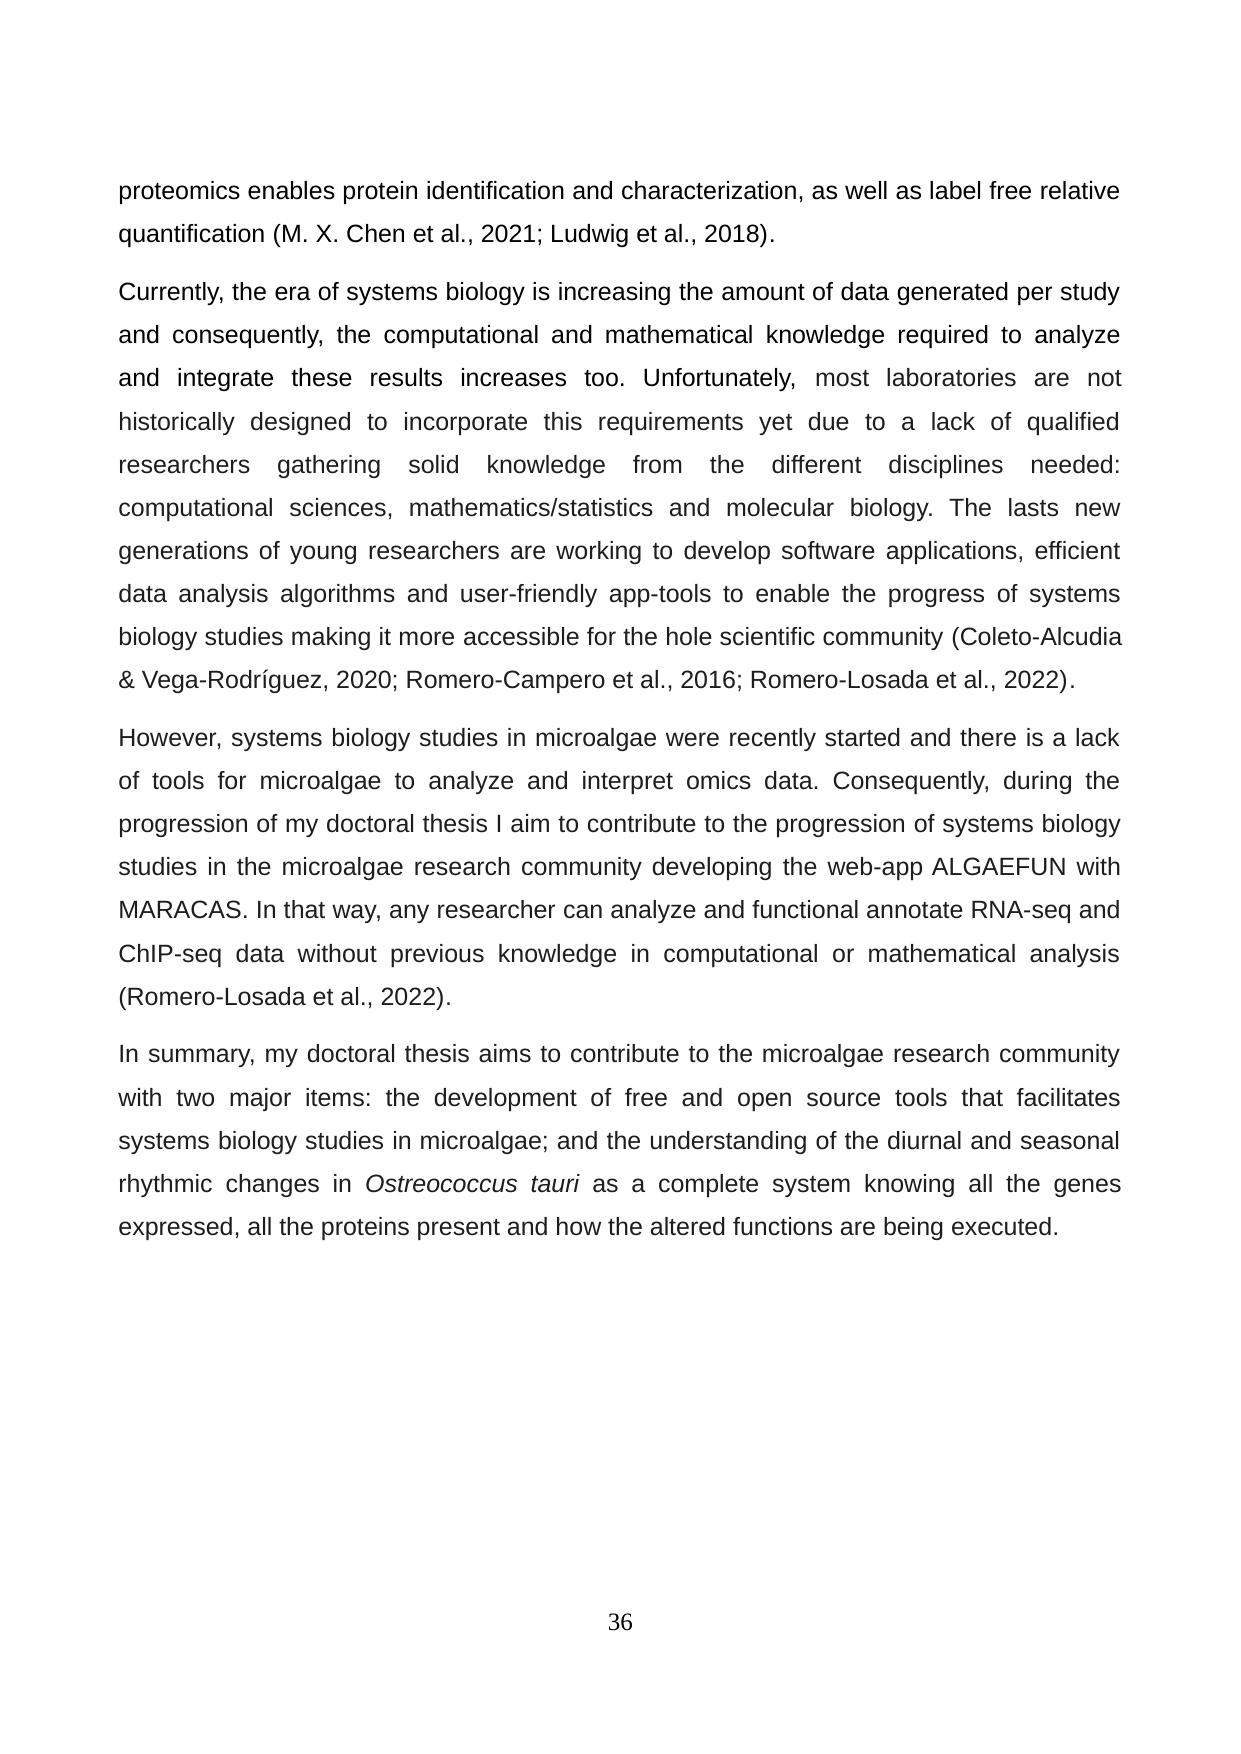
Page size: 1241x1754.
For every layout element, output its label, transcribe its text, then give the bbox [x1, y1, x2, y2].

text In summary, my doctoral thesis aims to contribute to the microalgae research community with two major items: the development of free and open source tools that facilitates systems biology studies in microalgae; and the understanding of the diurnal and seasonal rhythmic changes in Ostreococcus tauri as a complete system knowing all the genes expressed, all the proteins present and how the altered functions are being executed. [118, 1039, 1122, 1241]
text proteomics enables protein identification and characterization, as well as label free relative quantification (M. X. Chen et al., 2021; Ludwig et al., 2018)⁠. [118, 176, 1122, 248]
text Currently, the era of systems biology is increasing the amount of data generated per study and consequently, the computational and mathematical knowledge required to analyze and integrate these results increases too. Unfortunately, most laboratories are not historically designed to incorporate this requirements yet due to a lack of qualified researchers gathering solid knowledge from the different disciplines needed: computational sciences, mathematics/statistics and molecular biology. The lasts new generations of young researchers are working to develop software applications, efficient data analysis algorithms and user-friendly app-tools to enable the progress of systems biology studies making it more accessible for the hole scientific community (Coleto-Alcudia & Vega-Rodríguez, 2020; Romero-Campero et al., 2016; Romero-Losada et al., 2022)⁠. [118, 277, 1122, 694]
text However, systems biology studies in microalgae were recently started and there is a lack of tools for microalgae to analyze and interpret omics data. Consequently, during the progression of my doctoral thesis I aim to contribute to the progression of systems biology studies in the microalgae research community developing the web-app ALGAEFUN with MARACAS. In that way, any researcher can analyze and functional annotate RNA-seq and ChIP-seq data without previous knowledge in computational or mathematical analysis (Romero-Losada et al., 2022)⁠. [118, 723, 1122, 1011]
